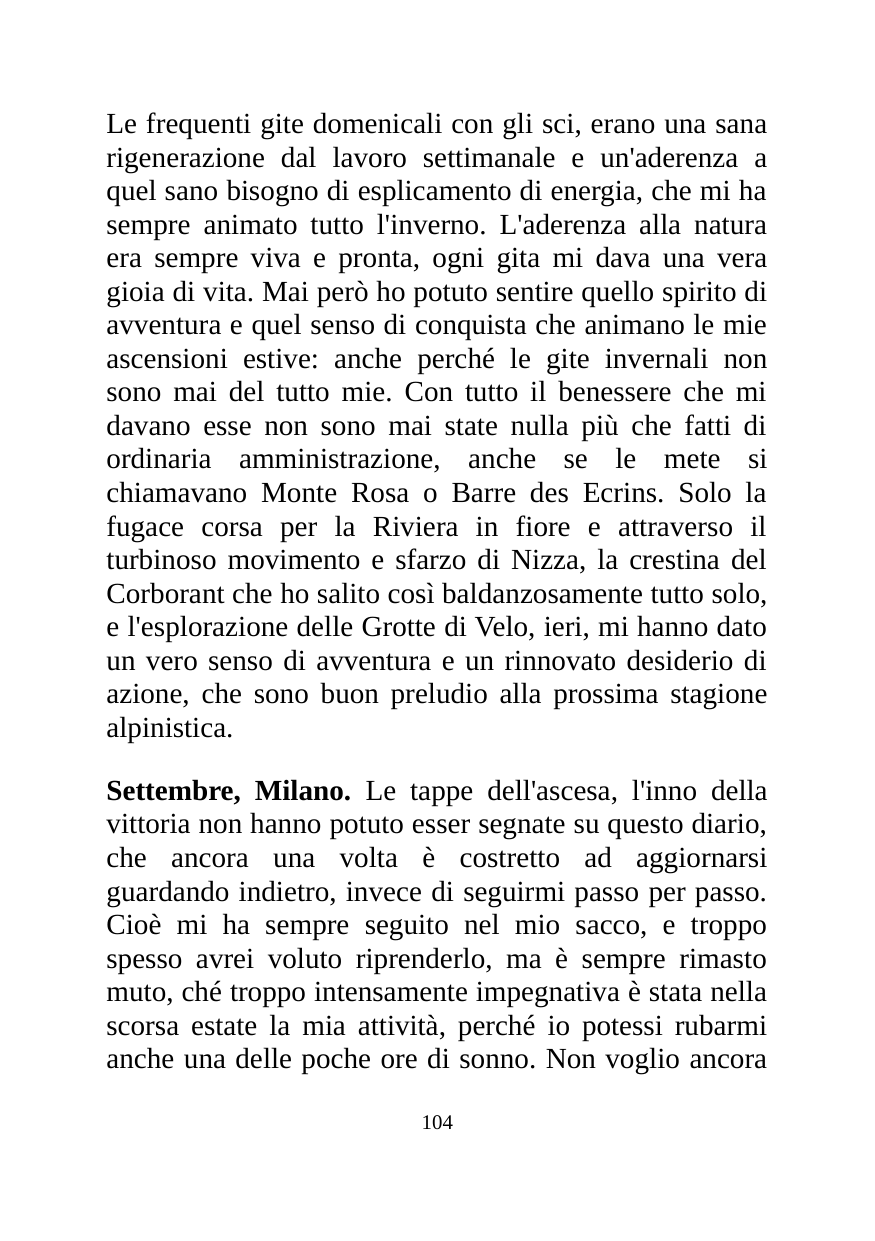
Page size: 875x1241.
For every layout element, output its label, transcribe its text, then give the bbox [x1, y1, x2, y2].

text Settembre, Milano. Le tappe dell'ascesa, l'inno della vittoria non hanno potuto esser segnate su questo diario, che ancora una volta è costretto ad aggiornarsi guardando indietro, invece di seguirmi passo per passo. Cioè mi ha sempre seguito nel mio sacco, e troppo spesso avrei voluto riprenderlo, ma è sempre rimasto muto, ché troppo intensamente impegnativa è stata nella scorsa estate la mia attività, perché io potessi rubarmi anche una delle poche ore di sonno. Non voglio ancora [106, 773, 768, 1075]
text Le frequenti gite domenicali con gli sci, erano una sana rigenerazione dal lavoro settimanale e un'aderenza a quel sano bisogno di esplicamento di energia, che mi ha sempre animato tutto l'inverno. L'aderenza alla natura era sempre viva e pronta, ogni gita mi dava una vera gioia di vita. Mai però ho potuto sentire quello spirito di avventura e quel senso di conquista che animano le mie ascensioni estive: anche perché le gite invernali non sono mai del tutto mie. Con tutto il benessere che mi davano esse non sono mai state nulla più che fatti di ordinaria amministrazione, anche se le mete si chiamavano Monte Rosa o Barre des Ecrins. Solo la fugace corsa per la Riviera in fiore e attraverso il turbinoso movimento e sfarzo di Nizza, la crestina del Corborant che ho salito così baldanzosamente tutto solo, e l'esplorazione delle Grotte di Velo, ieri, mi hanno dato un vero senso di avventura e un rinnovato desiderio di azione, che sono buon preludio alla prossima stagione alpinistica. [106, 106, 768, 743]
